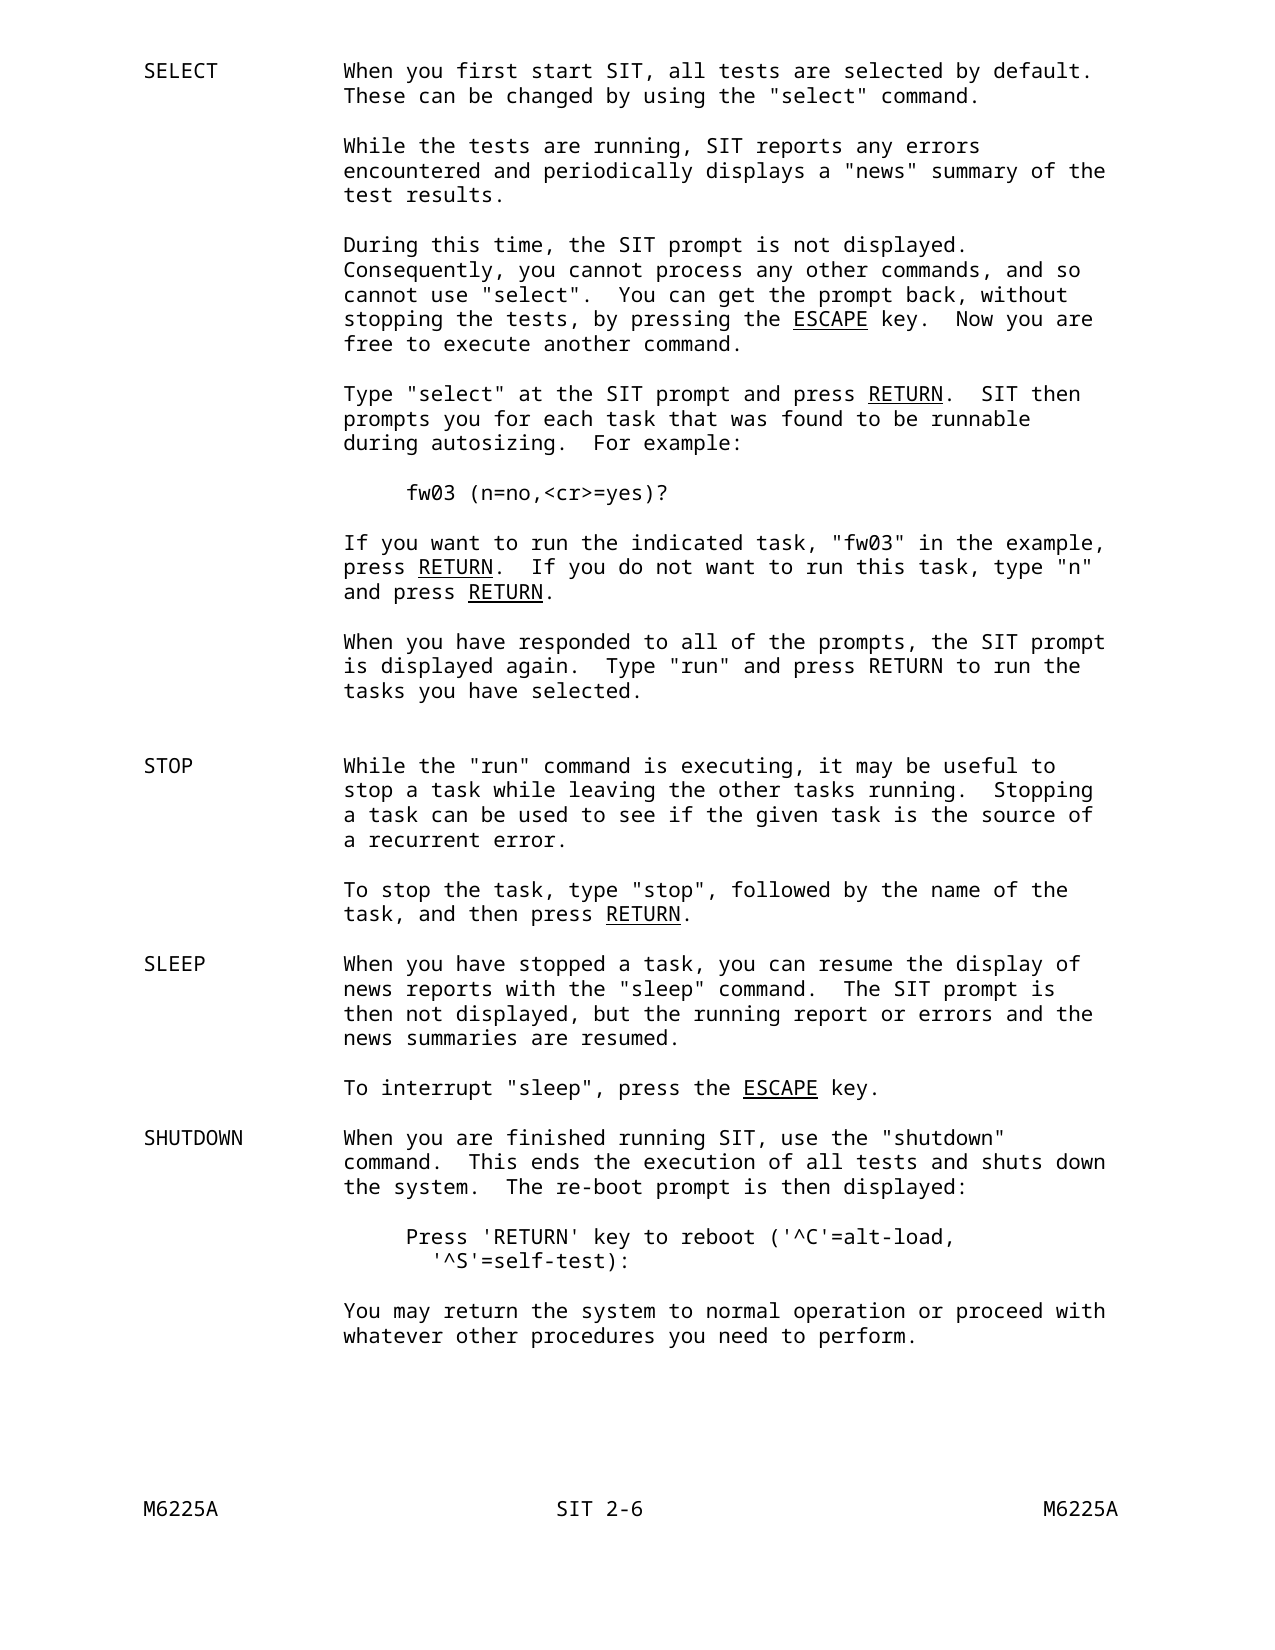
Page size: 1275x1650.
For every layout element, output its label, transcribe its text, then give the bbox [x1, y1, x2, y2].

text SHUTDOWN When you are finished running SIT, use the "shutdown" [118, 1125, 1145, 1150]
text Press 'RETURN' key to reboot ('^C'=alt-load, [118, 1224, 1145, 1249]
text When you have responded to all of the prompts, the SIT prompt [118, 629, 1145, 654]
text news summaries are resumed. [118, 1026, 1145, 1051]
text tasks you have selected. [118, 679, 1145, 704]
text test results. [118, 183, 1145, 208]
text fw03 (n=no,<cr>=yes)? [118, 481, 1145, 505]
text Consequently, you cannot process any other commands, and so [118, 257, 1145, 282]
text Type "select" at the SIT prompt and press RETURN. SIT then [118, 381, 1145, 406]
text stop a task while leaving the other tasks running. Stopping [118, 778, 1145, 803]
text free to execute another command. [118, 332, 1145, 357]
text To stop the task, type "stop", followed by the name of the [118, 877, 1145, 902]
text M6225A SIT 2-6 M6225A [118, 1497, 1145, 1522]
text during autosizing. For example: [118, 431, 1145, 456]
text and press RETURN. [118, 580, 1145, 604]
text prompts you for each task that was found to be runnable [118, 406, 1145, 431]
text whatever other procedures you need to perform. [118, 1323, 1145, 1348]
text SELECT When you first start SIT, all tests are selected by default. [118, 59, 1145, 84]
text SLEEP When you have stopped a task, you can resume the display of [118, 952, 1145, 976]
text the system. The re-boot prompt is then displayed: [118, 1175, 1145, 1199]
text task, and then press RETURN. [118, 902, 1145, 927]
text news reports with the "sleep" command. The SIT prompt is [118, 976, 1145, 1001]
text a task can be used to see if the given task is the source of [118, 803, 1145, 828]
text These can be changed by using the "select" command. [118, 84, 1145, 109]
text press RETURN. If you do not want to run this task, type "n" [118, 555, 1145, 580]
text a recurrent error. [118, 828, 1145, 852]
text STOP While the "run" command is executing, it may be useful to [118, 753, 1145, 778]
text then not displayed, but the running report or errors and the [118, 1001, 1145, 1026]
text command. This ends the execution of all tests and shuts down [118, 1150, 1145, 1175]
text is displayed again. Type "run" and press RETURN to run the [118, 654, 1145, 679]
text While the tests are running, SIT reports any errors [118, 133, 1145, 158]
text If you want to run the indicated task, "fw03" in the example, [118, 530, 1145, 555]
text '^S'=self-test): [118, 1249, 1145, 1274]
text During this time, the SIT prompt is not displayed. [118, 233, 1145, 257]
text You may return the system to normal operation or proceed with [118, 1299, 1145, 1323]
text To interrupt "sleep", press the ESCAPE key. [118, 1076, 1145, 1100]
text stopping the tests, by pressing the ESCAPE key. Now you are [118, 307, 1145, 332]
text cannot use "select". You can get the prompt back, without [118, 282, 1145, 307]
text encountered and periodically displays a "news" summary of the [118, 158, 1145, 183]
